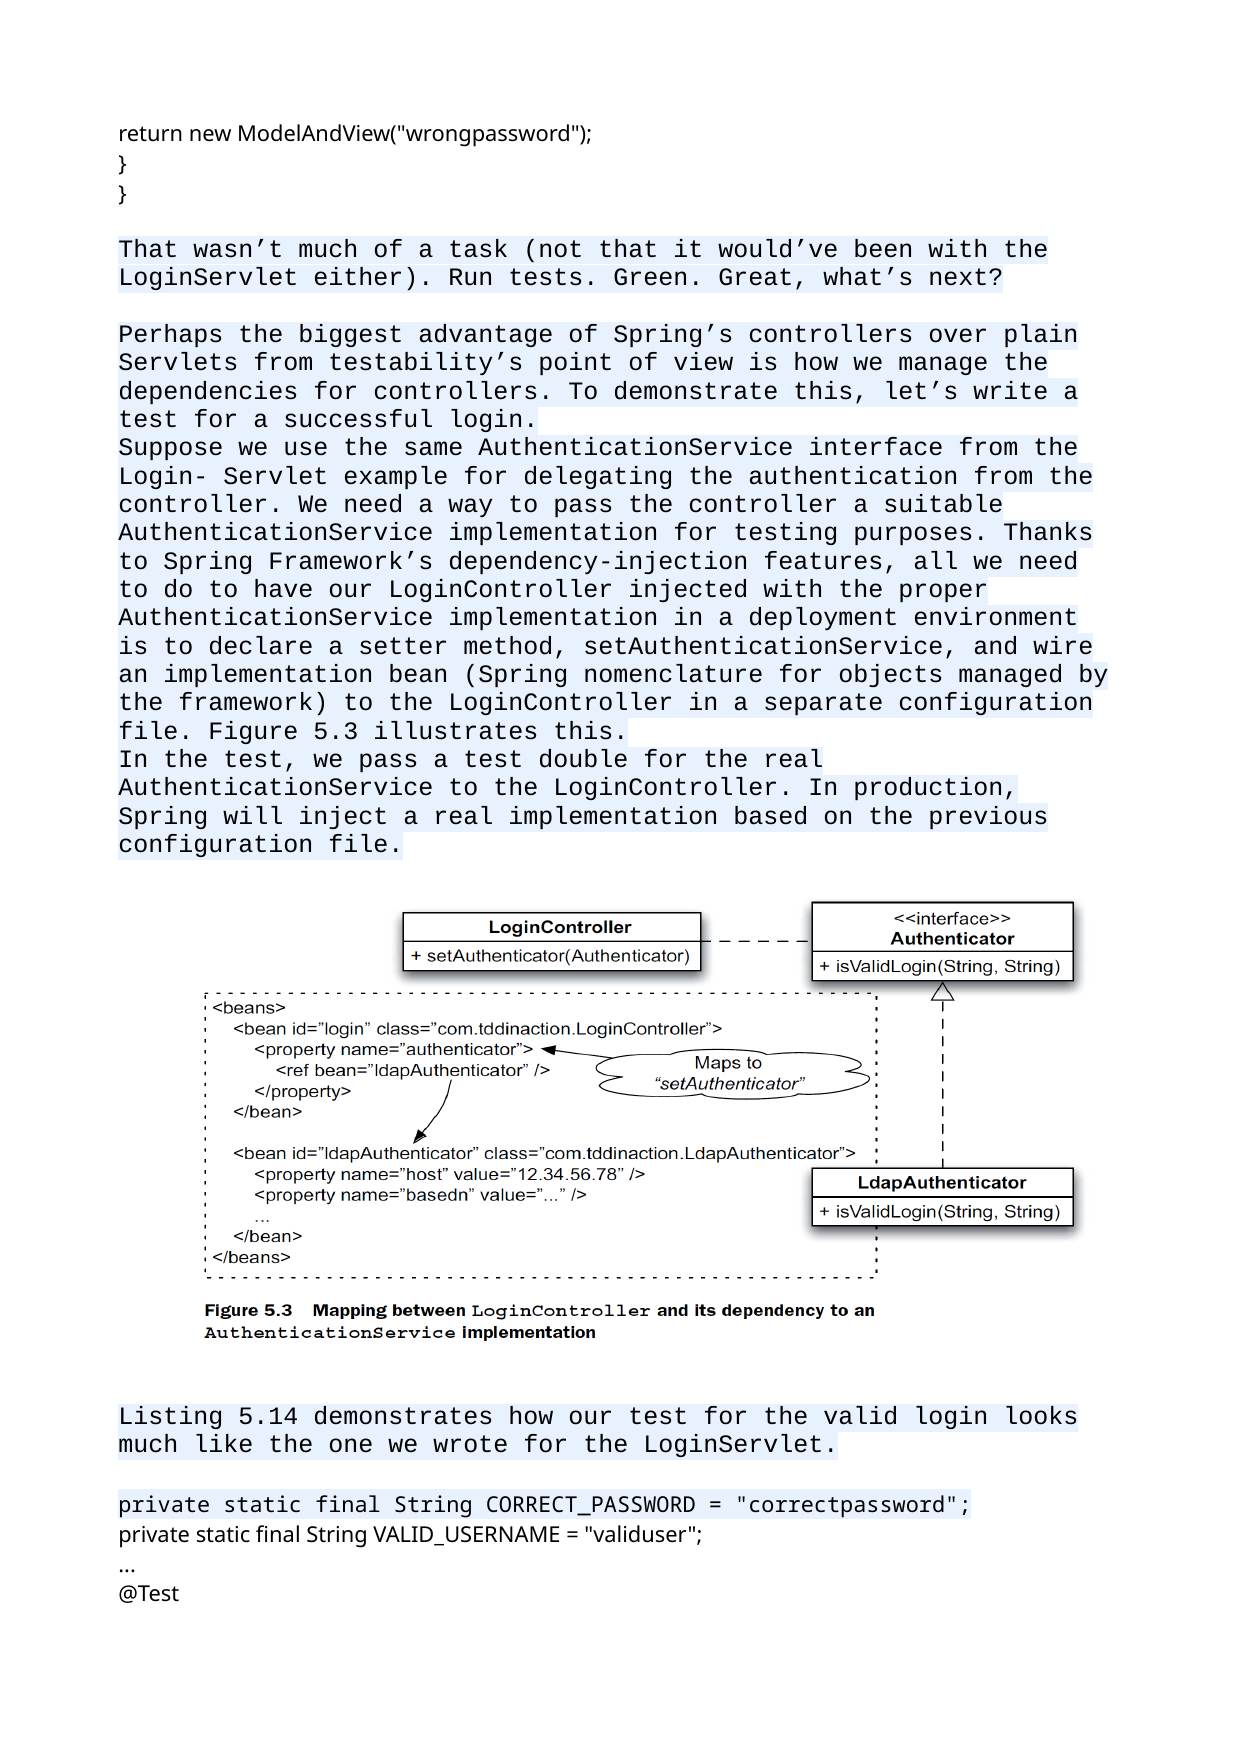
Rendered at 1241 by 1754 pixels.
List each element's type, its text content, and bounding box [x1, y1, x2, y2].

text Suppose we use the same AuthenticationService interface from the Login- Servlet example for delegating the authentication from the controller. We need a way to pass the controller a suitable AuthenticationService implementation for testing purposes. Thanks to Spring Framework’s dependency-injection features, all we need to do to have our LoginController injected with the proper [118, 435, 1122, 605]
text ... [118, 1548, 1122, 1578]
text Listing 5.14 demonstrates how our test for the valid login looks much like the one we wrote for the LoginServlet. [118, 1403, 1122, 1460]
picture [118, 888, 1123, 1346]
text AuthenticationService implementation in a deployment environment is to declare a setter method, setAuthenticationService, and wire an implementation bean (Spring nomenclature for objects managed by the framework) to the LoginController in a separate configuration file. Figure 5.3 illustrates this. [118, 605, 1122, 747]
text } [118, 178, 1122, 207]
text That wasn’t much of a task (not that it would’ve been with the LoginServlet either). Run tests. Green. Great, what’s next? [118, 236, 1122, 293]
text In the test, we pass a test double for the real AuthenticationService to the LoginController. In production, Spring will inject a real implementation based on the previous configuration file. [118, 747, 1122, 860]
text private static final String CORRECT_PASSWORD = "correctpassword"; [118, 1489, 1122, 1519]
text private static final String VALID_USERNAME = "validuser"; [118, 1519, 1122, 1548]
text } [118, 148, 1122, 178]
text @Test [118, 1578, 1122, 1608]
text Perhaps the biggest advantage of Spring’s controllers over plain Servlets from testability’s point of view is how we manage the dependencies for controllers. To demonstrate this, let’s write a test for a successful login. [118, 322, 1122, 435]
text return new ModelAndView("wrongpassword"); [118, 118, 1122, 148]
